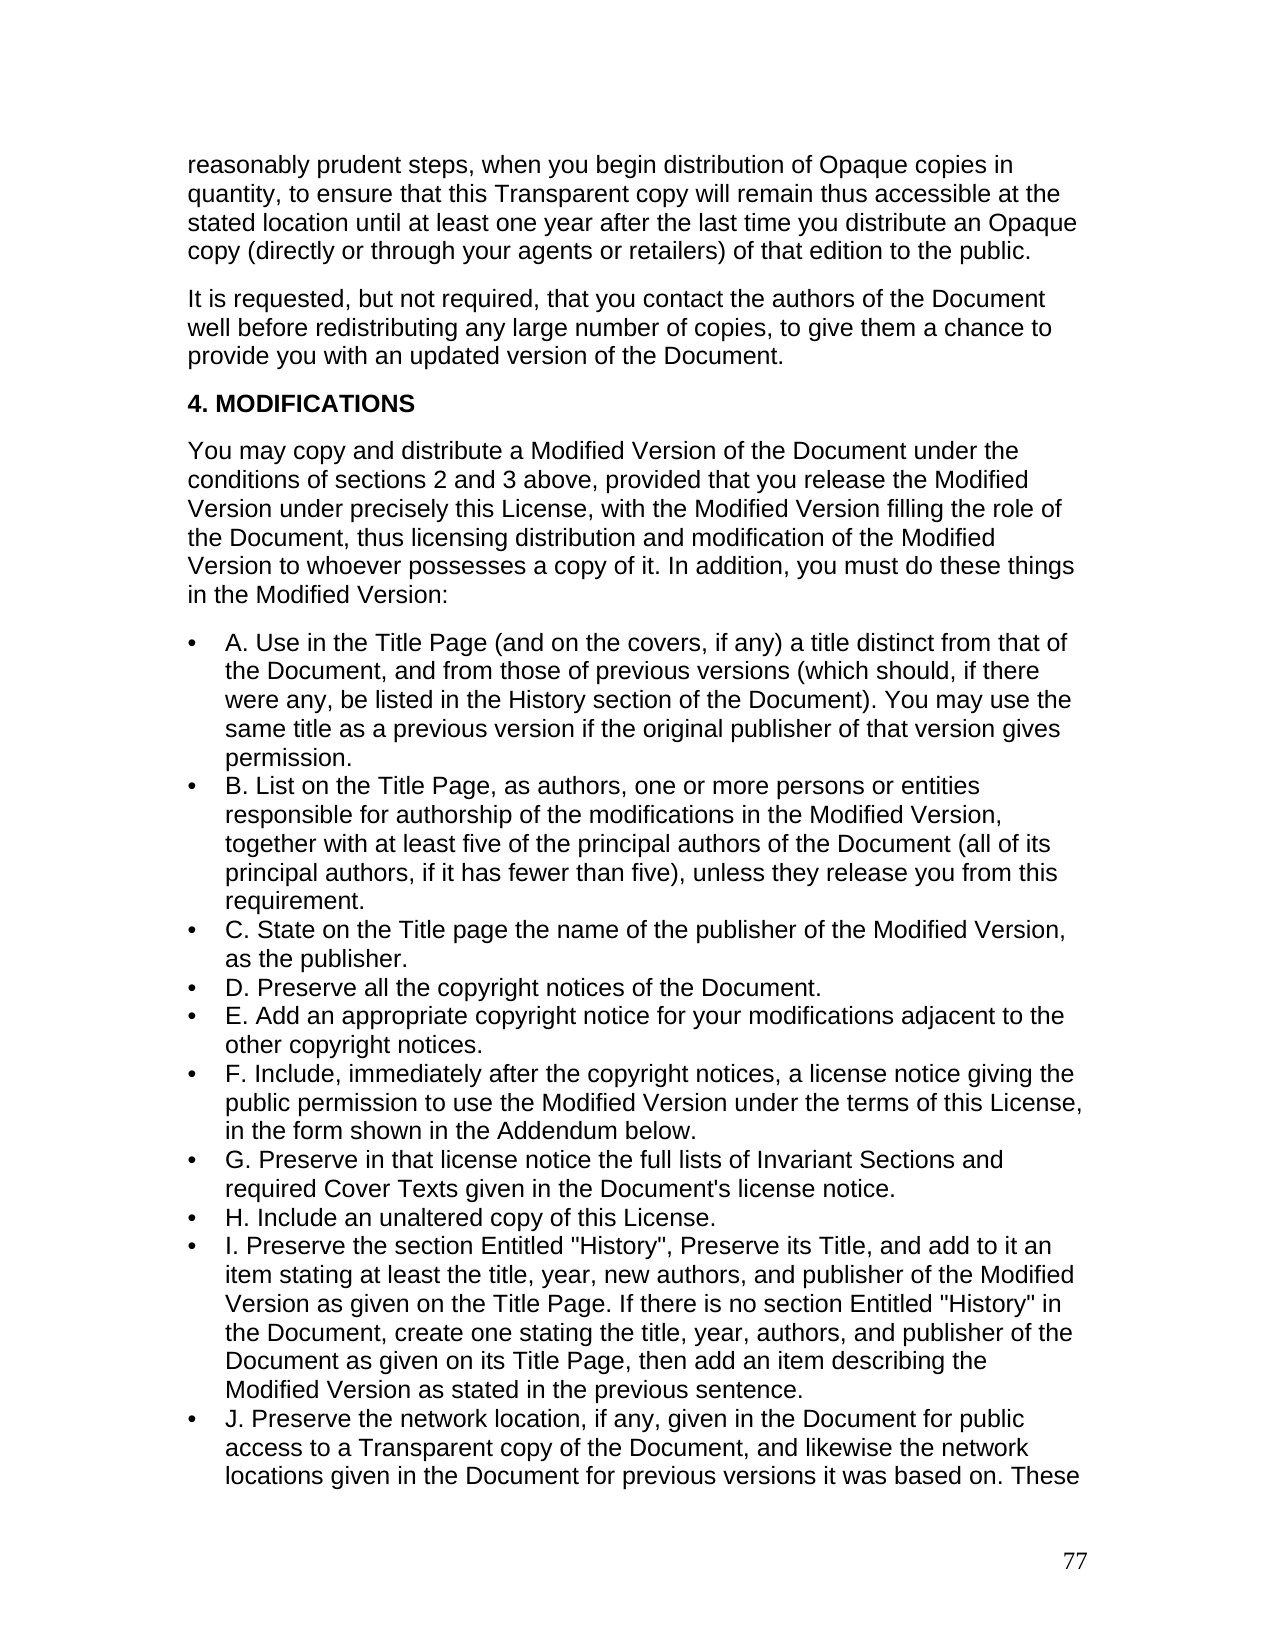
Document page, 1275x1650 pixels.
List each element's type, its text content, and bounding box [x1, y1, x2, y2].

text • E. Add an appropriate copyright notice for your modifications adjacent to the other copyright notices. [187, 1001, 1087, 1059]
text • I. Preserve the section Entitled "History", Preserve its Title, and add to it an item stating at least the title, year, new authors, and publisher of the Modified Version as given on the Title Page. If there is no section Entitled "History" in the Document, create one stating the title, year, authors, and publisher of the Document as given on its Title Page, then add an item describing the Modified Version as stated in the previous sentence. [187, 1231, 1087, 1404]
text • A. Use in the Title Page (and on the covers, if any) a title distinct from that of the Document, and from those of previous versions (which should, if there were any, be listed in the History section of the Document). You may use the same title as a previous version if the original publisher of that version gives permission. [187, 627, 1087, 771]
text • J. Preserve the network location, if any, given in the Document for public access to a Transparent copy of the Document, and likewise the network locations given in the Document for previous versions it was based on. These [187, 1404, 1087, 1490]
text • F. Include, immediately after the copyright notices, a license notice giving the public permission to use the Modified Version under the terms of this License, in the form shown in the Addendum below. [187, 1059, 1087, 1145]
text • B. List on the Title Page, as authors, one or more persons or entities responsible for authorship of the modifications in the Modified Version, together with at least five of the principal authors of the Document (all of its principal authors, if it has fewer than five), unless they release you from this requirement. [187, 771, 1087, 915]
text You may copy and distribute a Modified Version of the Document under the conditions of sections 2 and 3 above, provided that you release the Modified Version under precisely this License, with the Modified Version filling the role of the Document, thus licensing distribution and modification of the Modified Version to whoever possesses a copy of it. In addition, you must do these things in the Modified Version: [187, 436, 1087, 609]
text • G. Preserve in that license notice the full lists of Invariant Sections and required Cover Texts given in the Document's license notice. [187, 1145, 1087, 1202]
text • C. State on the Title page the name of the publisher of the Modified Version, as the publisher. [187, 915, 1087, 972]
text • D. Preserve all the copyright notices of the Document. [187, 972, 1087, 1001]
text reasonably prudent steps, when you begin distribution of Opaque copies in quantity, to ensure that this Transparent copy will remain thus accessible at the stated location until at least one year after the last time you distribute an Opaque copy (directly or through your agents or retailers) of that edition to the public. [187, 150, 1087, 265]
text • H. Include an unaltered copy of this License. [187, 1202, 1087, 1231]
text It is requested, but not required, that you contact the authors of the Document well before redistributing any large number of copies, to give them a chance to provide you with an updated version of the Document. [187, 284, 1087, 370]
text 4. MODIFICATIONS [187, 389, 1087, 417]
